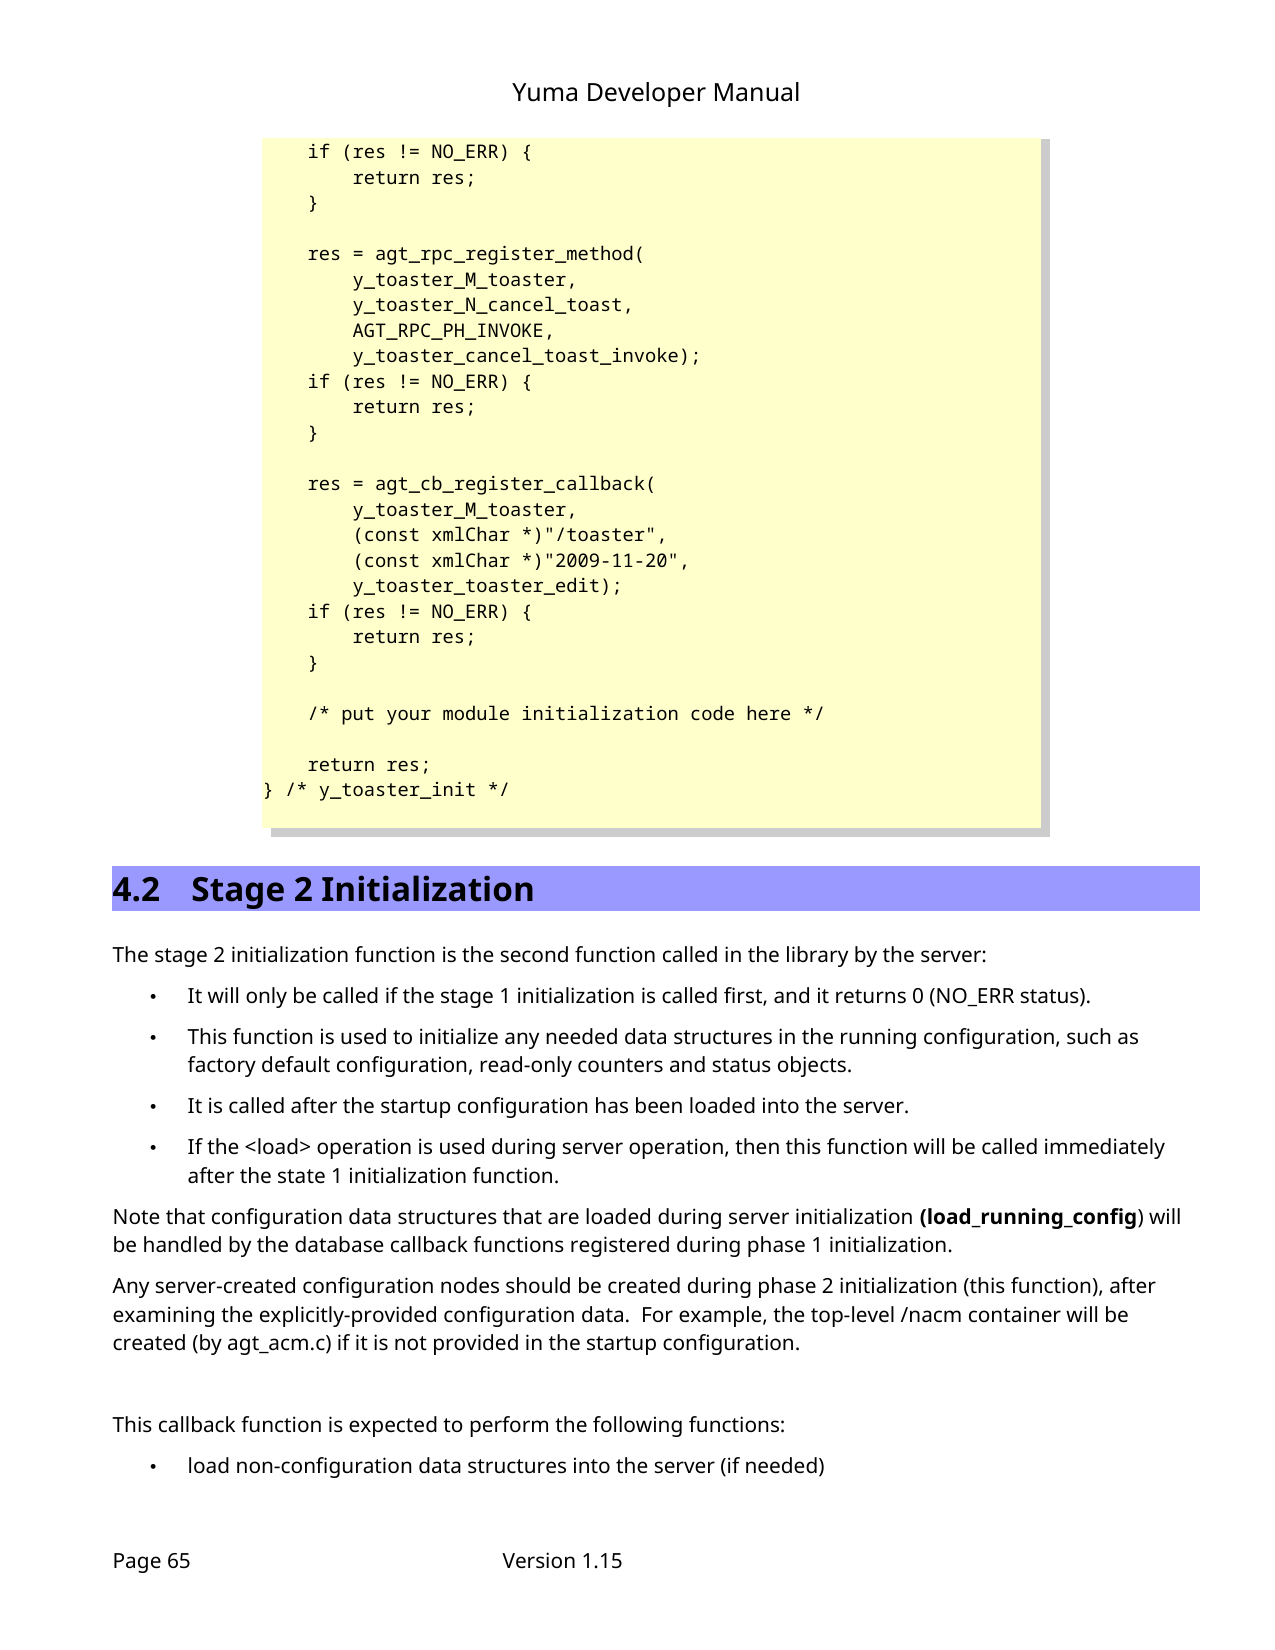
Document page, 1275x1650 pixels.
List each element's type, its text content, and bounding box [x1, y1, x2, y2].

text if (res != NO_ERR) { [262, 598, 1041, 623]
text return res; [262, 164, 1041, 189]
text y_toaster_M_toaster, [262, 266, 1041, 292]
list It will only be called if the stage 1 initialization is called first, and it returns 0 (NO_ERR status). [150, 981, 1200, 1010]
text if (res != NO_ERR) { [262, 368, 1041, 394]
list This function is used to initialize any needed data structures in the running configuration, such as factory default configuration, read-only counters and status objects. [150, 1022, 1200, 1079]
text AGT_RPC_PH_INVOKE, [262, 317, 1041, 343]
list If the <load> operation is used during server operation, then this function will be called immediately after the state 1 initialization function. [150, 1132, 1200, 1189]
text res = agt_cb_register_callback( [262, 470, 1041, 496]
text } [262, 419, 1041, 445]
list It is called after the startup configuration has been loaded into the server. [150, 1092, 1200, 1120]
text /* put your module initialization code here */ [262, 700, 1041, 726]
subtitle Stage 2 Initialization [112, 866, 1200, 911]
text } /* y_toaster_init */ [262, 777, 1041, 802]
text return res; [262, 623, 1041, 649]
text Note that configuration data structures that are loaded during server initialization (load_running_config) will be handled by the database callback functions registered during phase 1 initialization. [112, 1202, 1200, 1259]
list load non-configuration data structures into the server (if needed) [150, 1451, 1200, 1479]
text (const xmlChar *)"2009-11-20", [262, 547, 1041, 572]
text The stage 2 initialization function is the second function called in the library by the server: [112, 940, 1200, 969]
text (const xmlChar *)"/toaster", [262, 521, 1041, 547]
text y_toaster_toaster_edit); [262, 572, 1041, 598]
text res = agt_rpc_register_method( [262, 241, 1041, 266]
text This callback function is expected to perform the following functions: [112, 1410, 1200, 1438]
text } [262, 649, 1041, 674]
text y_toaster_cancel_toast_invoke); [262, 343, 1041, 368]
text y_toaster_N_cancel_toast, [262, 292, 1041, 317]
text return res; [262, 394, 1041, 419]
text if (res != NO_ERR) { [262, 138, 1041, 164]
text } [262, 189, 1041, 215]
text y_toaster_M_toaster, [262, 496, 1041, 521]
text Any server-created configuration nodes should be created during phase 2 initialization (this function), after examining the explicitly-provided configuration data. For example, the top-level /nacm container will be created (by agt_acm.c) if it is not provided in the startup configuration. [112, 1271, 1200, 1357]
text return res; [262, 751, 1041, 777]
